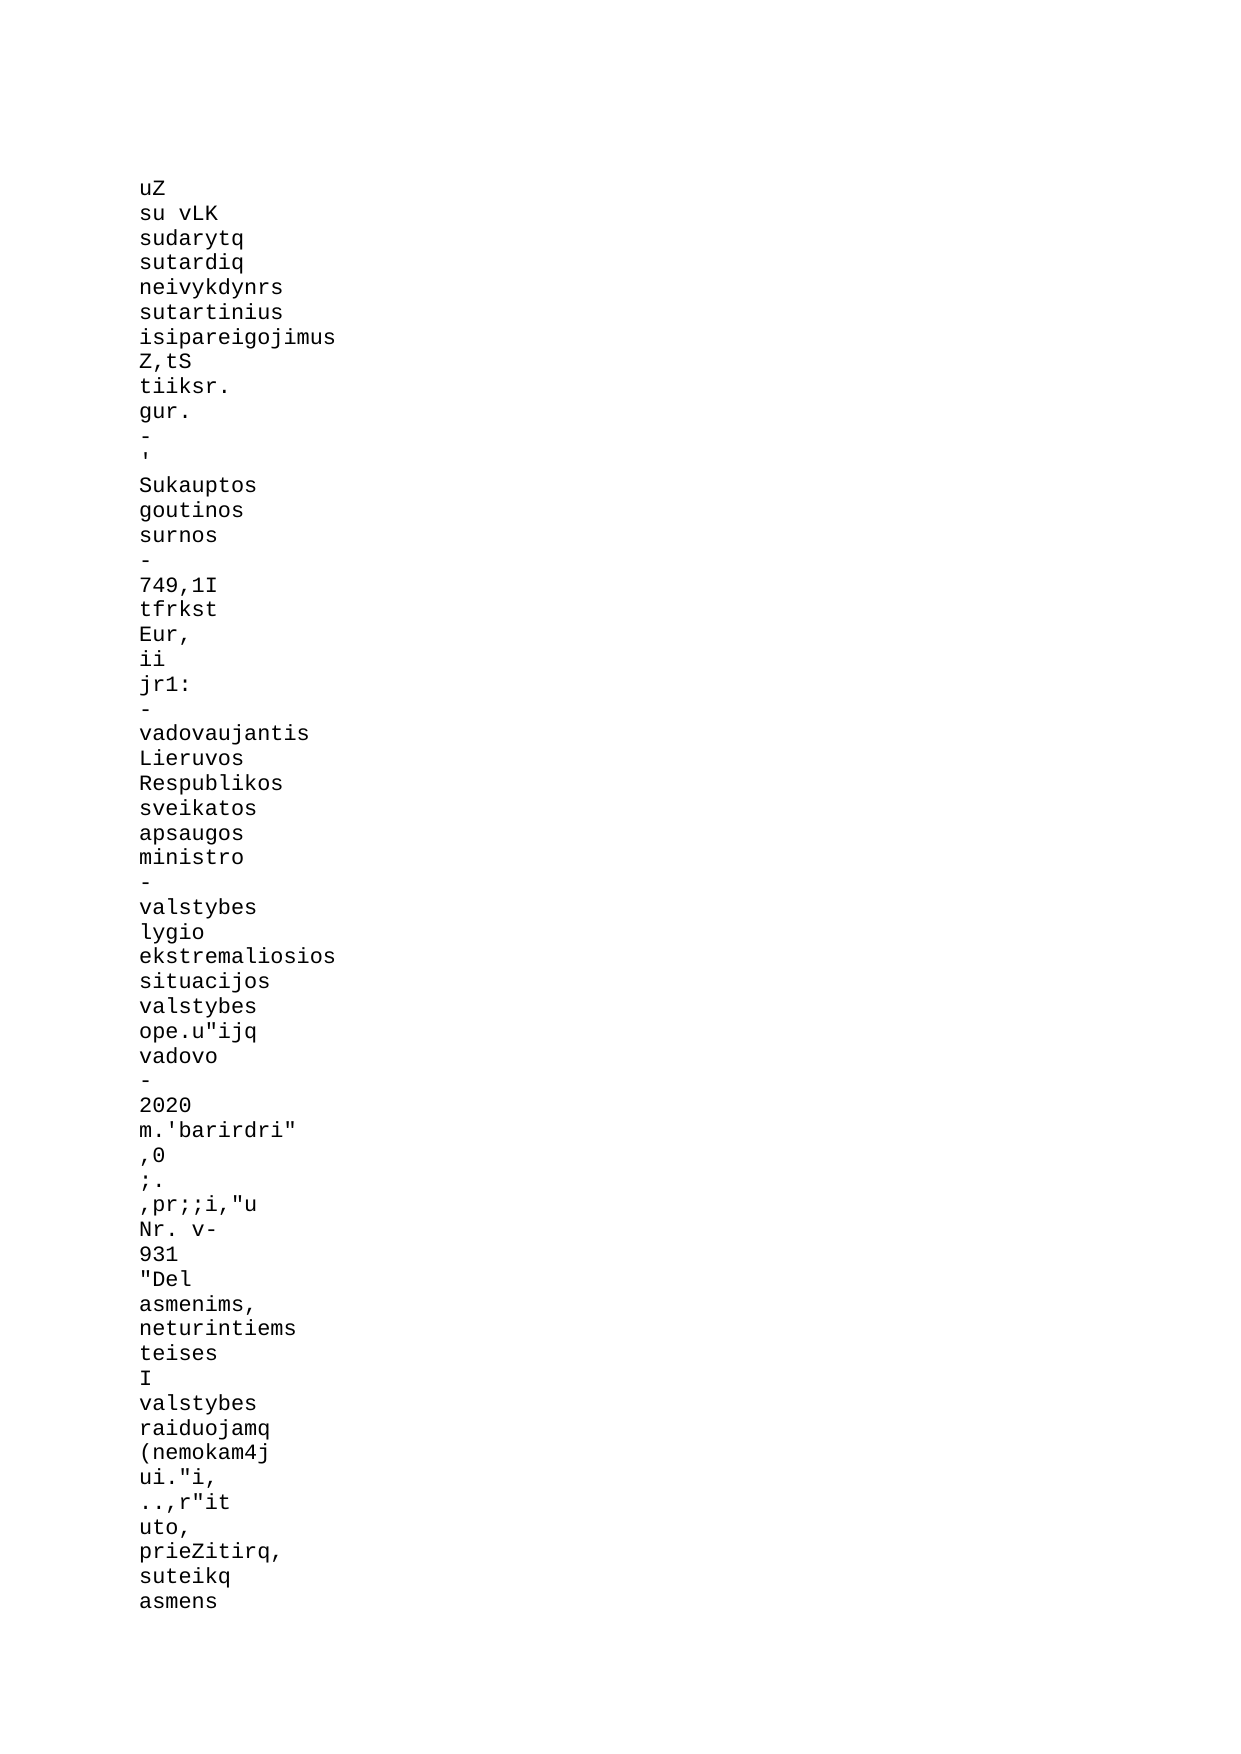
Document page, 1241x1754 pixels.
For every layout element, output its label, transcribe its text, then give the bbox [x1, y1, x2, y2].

text Nr. v- [139, 1218, 1101, 1243]
text goutinos [139, 499, 1101, 524]
text - [139, 425, 1101, 450]
text 749,1I [139, 574, 1101, 599]
text isipareigojimus [139, 326, 1101, 351]
text sutartinius [139, 301, 1101, 326]
text sudarytq [139, 227, 1101, 252]
text - [139, 1070, 1101, 1094]
text valstybes [139, 896, 1101, 921]
text vadovaujantis [139, 723, 1101, 747]
text valstybes [139, 1392, 1101, 1417]
text (nemokam4j [139, 1442, 1101, 1466]
text uZ [139, 177, 1101, 202]
text ,pr;;i,"u [139, 1194, 1101, 1218]
text ,0 [139, 1144, 1101, 1169]
text ope.u"ijq [139, 1020, 1101, 1045]
text Eur, [139, 623, 1101, 648]
text sutardiq [139, 252, 1101, 276]
text asmens [139, 1590, 1101, 1615]
text - [139, 871, 1101, 896]
text ii [139, 648, 1101, 673]
text Respublikos [139, 772, 1101, 797]
text tiiksr. [139, 376, 1101, 400]
text m.'barirdri" [139, 1119, 1101, 1144]
text - [139, 549, 1101, 574]
text apsaugos [139, 822, 1101, 847]
text I [139, 1367, 1101, 1392]
text vadovo [139, 1045, 1101, 1070]
text ekstremaliosios [139, 946, 1101, 971]
text jr1: [139, 673, 1101, 698]
text valstybes [139, 995, 1101, 1020]
text asmenims, [139, 1293, 1101, 1318]
text uto, [139, 1516, 1101, 1541]
text neturintiems [139, 1318, 1101, 1342]
text Lieruvos [139, 747, 1101, 772]
text gur. [139, 400, 1101, 425]
text - [139, 698, 1101, 723]
text sveikatos [139, 797, 1101, 822]
text tfrkst [139, 599, 1101, 623]
text neivykdynrs [139, 276, 1101, 301]
text ;. [139, 1169, 1101, 1194]
text lygio [139, 921, 1101, 946]
text teises [139, 1342, 1101, 1367]
text ' [139, 450, 1101, 475]
text Sukauptos [139, 475, 1101, 499]
text ministro [139, 847, 1101, 871]
text situacijos [139, 971, 1101, 995]
text ..,r"it [139, 1491, 1101, 1516]
text raiduojamq [139, 1417, 1101, 1442]
text ui."i, [139, 1466, 1101, 1491]
text prieZitirq, [139, 1541, 1101, 1566]
text 2020 [139, 1094, 1101, 1119]
text suteikq [139, 1566, 1101, 1590]
text "Del [139, 1268, 1101, 1293]
text surnos [139, 524, 1101, 549]
text Z,tS [139, 351, 1101, 376]
text su vLK [139, 202, 1101, 227]
text 931 [139, 1243, 1101, 1268]
